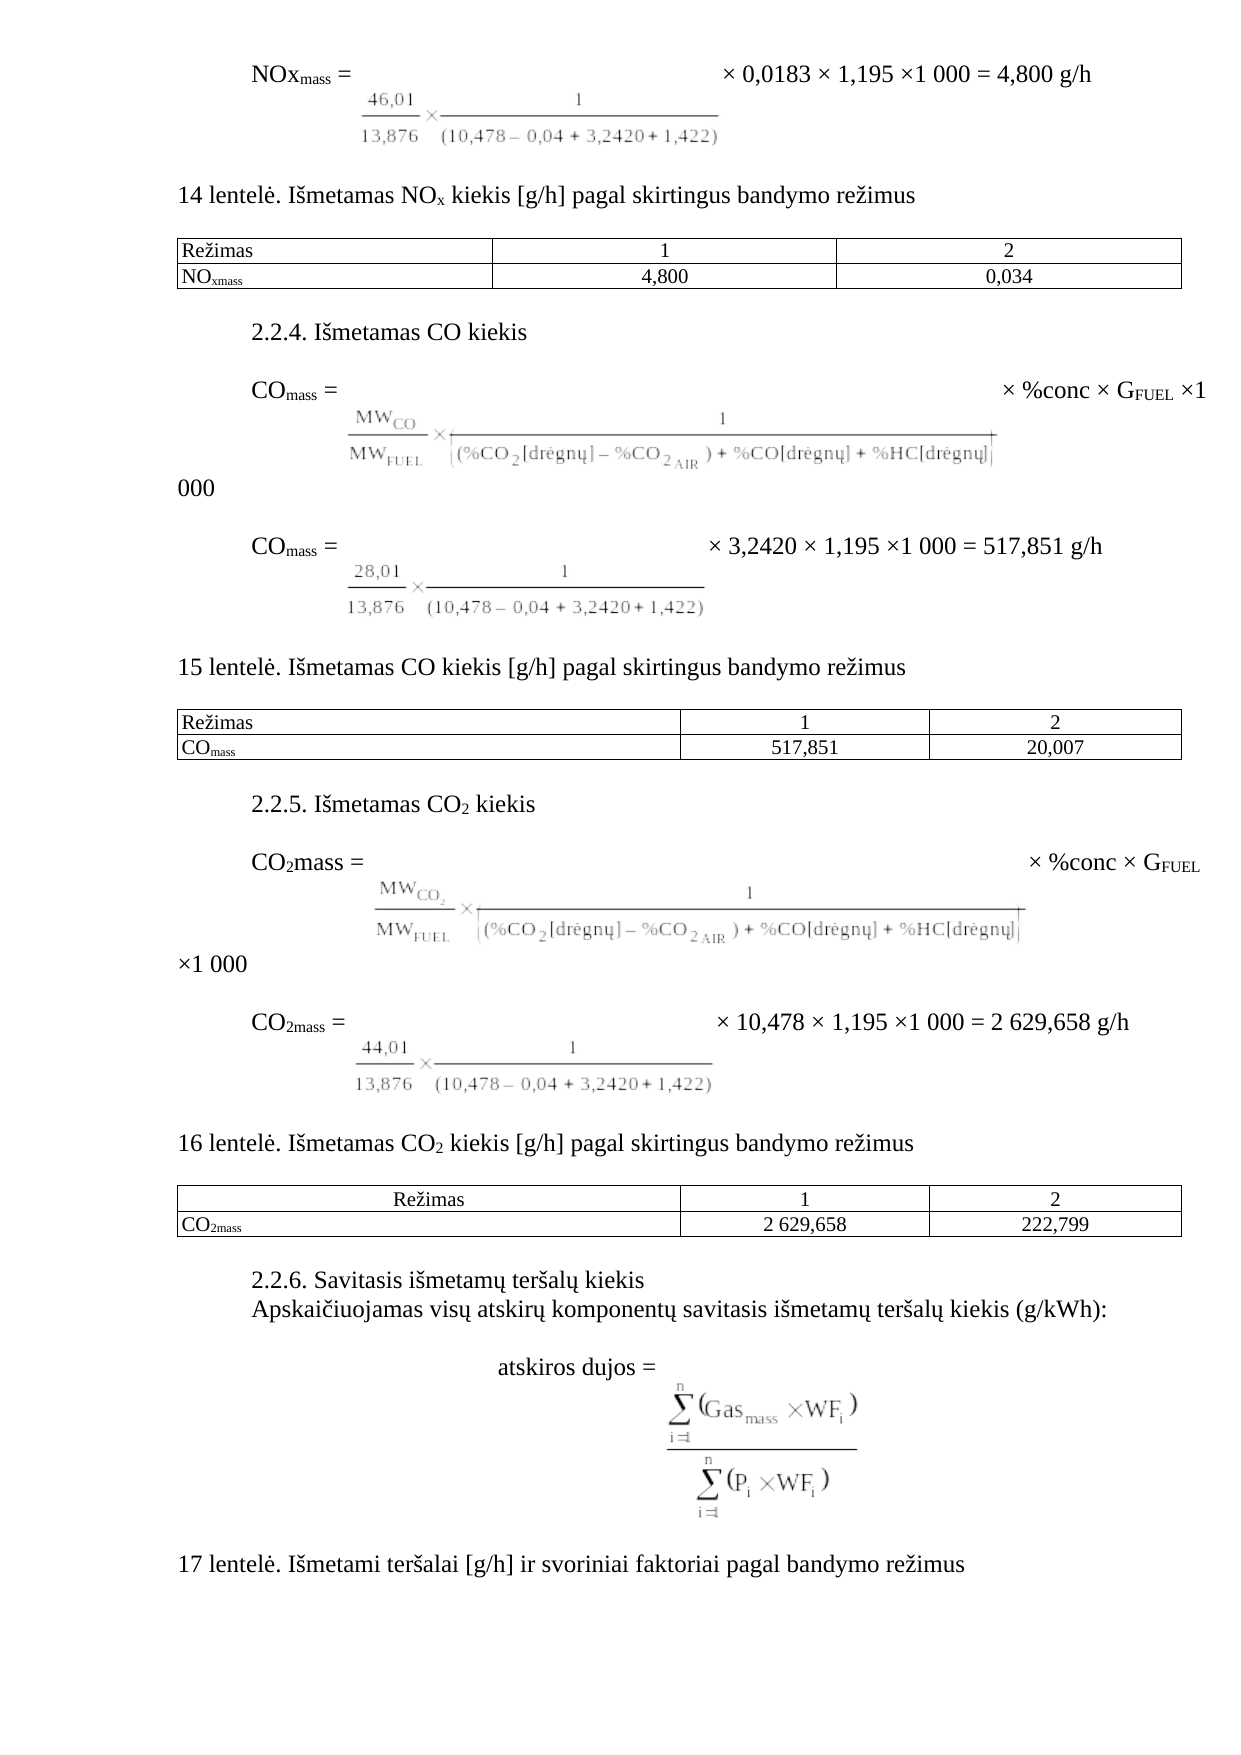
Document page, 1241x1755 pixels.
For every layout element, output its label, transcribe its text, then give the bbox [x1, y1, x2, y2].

text COmass = × %conc × GFUEL ×1 000 [177, 375, 1231, 502]
text CO2mass = × 10,478 × 1,195 ×1 000 = 2 629,658 g/h [177, 1007, 1181, 1099]
text atskiros dujos = [177, 1352, 1181, 1520]
text 2.2.6. Savitasis išmetamų teršalų kiekis [177, 1265, 1181, 1294]
table_cell 20,007 [930, 735, 1181, 759]
table_cell 222,799 [930, 1212, 1181, 1236]
table_header 2 [837, 239, 1181, 262]
text CO2mass = × %conc × GFUEL ×1 000 [177, 847, 1231, 978]
text 2.2.5. Išmetamas CO2 kiekis [177, 789, 1181, 818]
text NOxmass = × 0,0183 × 1,195 ×1 000 = 4,800 g/h [177, 59, 1231, 151]
table_header Režimas [178, 710, 680, 734]
table_cell CO2mass [178, 1212, 680, 1236]
table_cell 517,851 [681, 735, 929, 759]
table_cell 2 629,658 [681, 1212, 929, 1236]
text COmass = × 3,2420 × 1,195 ×1 000 = 517,851 g/h [177, 531, 1181, 623]
table_header 1 [493, 239, 836, 262]
table_header 2 [930, 1186, 1181, 1211]
table_header 2 [930, 710, 1181, 734]
table_cell COmass [178, 735, 680, 759]
table_cell 4,800 [493, 264, 836, 288]
text 14 lentelė. Išmetamas NOx kiekis [g/h] pagal skirtingus bandymo režimus [177, 180, 1181, 209]
table_cell NOxmass [178, 264, 492, 288]
text Apskaičiuojamas visų atskirų komponentų savitasis išmetamų teršalų kiekis (g/kWh): [177, 1294, 1181, 1323]
text 17 lentelė. Išmetami teršalai [g/h] ir svoriniai faktoriai pagal bandymo režimus [177, 1549, 1181, 1578]
text 2.2.4. Išmetamas CO kiekis [177, 317, 1181, 346]
table_header Režimas [178, 1186, 680, 1211]
table_header Režimas [178, 239, 492, 262]
table_header 1 [681, 710, 929, 734]
table_header 1 [681, 1186, 929, 1211]
text 15 lentelė. Išmetamas CO kiekis [g/h] pagal skirtingus bandymo režimus [177, 652, 1181, 680]
text 16 lentelė. Išmetamas CO2 kiekis [g/h] pagal skirtingus bandymo režimus [177, 1128, 1181, 1157]
table_cell 0,034 [837, 264, 1181, 288]
